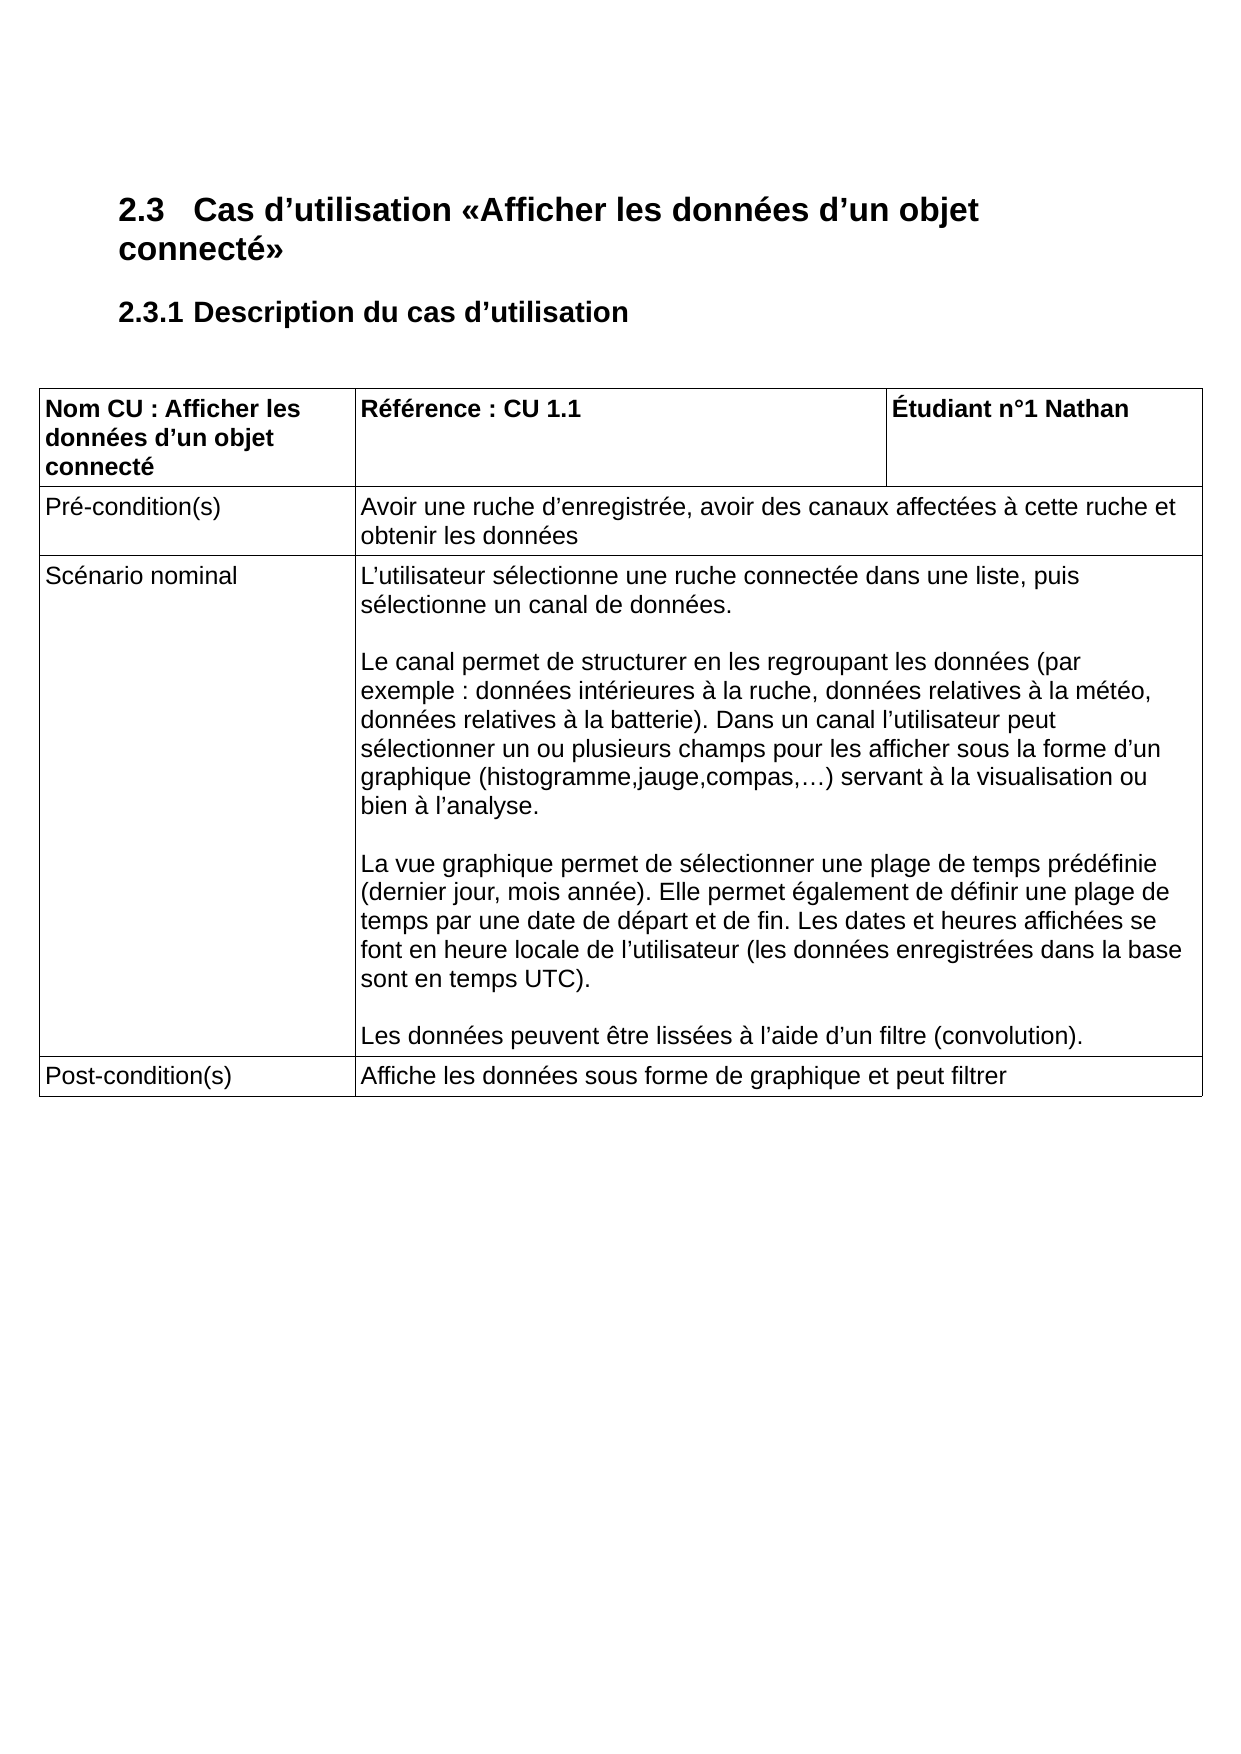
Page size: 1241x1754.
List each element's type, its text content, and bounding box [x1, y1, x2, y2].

table_cell Post-condition(s) [40, 1057, 355, 1096]
subtitle Description du cas d’utilisation [118, 294, 1122, 328]
table_cell Scénario nominal [40, 556, 355, 1056]
table_header Étudiant n°1 Nathan [887, 389, 1202, 486]
table_cell Avoir une ruche d’enregistrée, avoir des canaux affectées à cette ruche et obtenir les données [356, 487, 1202, 555]
table_cell L’utilisateur sélectionne une ruche connectée dans une liste, puis sélectionne un canal de données. Le canal permet de structurer en les regroupant les données (par exemple : données intérieures à la ruche, données relatives à la météo, données relatives à la batterie). Dans un canal l’utilisateur peut sélectionner un ou plusieurs champs pour les afficher sous la forme d’un graphique (histogramme,jauge,compas,…) servant à la visualisation ou bien à l’analyse. La vue graphique permet de sélectionner une plage de temps prédéfinie (dernier jour, mois année). Elle permet également de définir une plage de temps par une date de départ et de fin. Les dates et heures affichées se font en heure locale de l’utilisateur (les données enregistrées dans la base sont en temps UTC). Les données peuvent être lissées à l’aide d’un filtre (convolution). [356, 556, 1202, 1056]
table_cell Affiche les données sous forme de graphique et peut filtrer [356, 1057, 1202, 1096]
table_header Nom CU : Afficher les données d’un objet connecté [40, 389, 355, 486]
table_header Référence : CU 1.1 [356, 389, 886, 486]
table_cell Pré-condition(s) [40, 487, 355, 555]
subtitle Cas d’utilisation «Afficher les données d’un objet connecté» [118, 190, 1122, 267]
